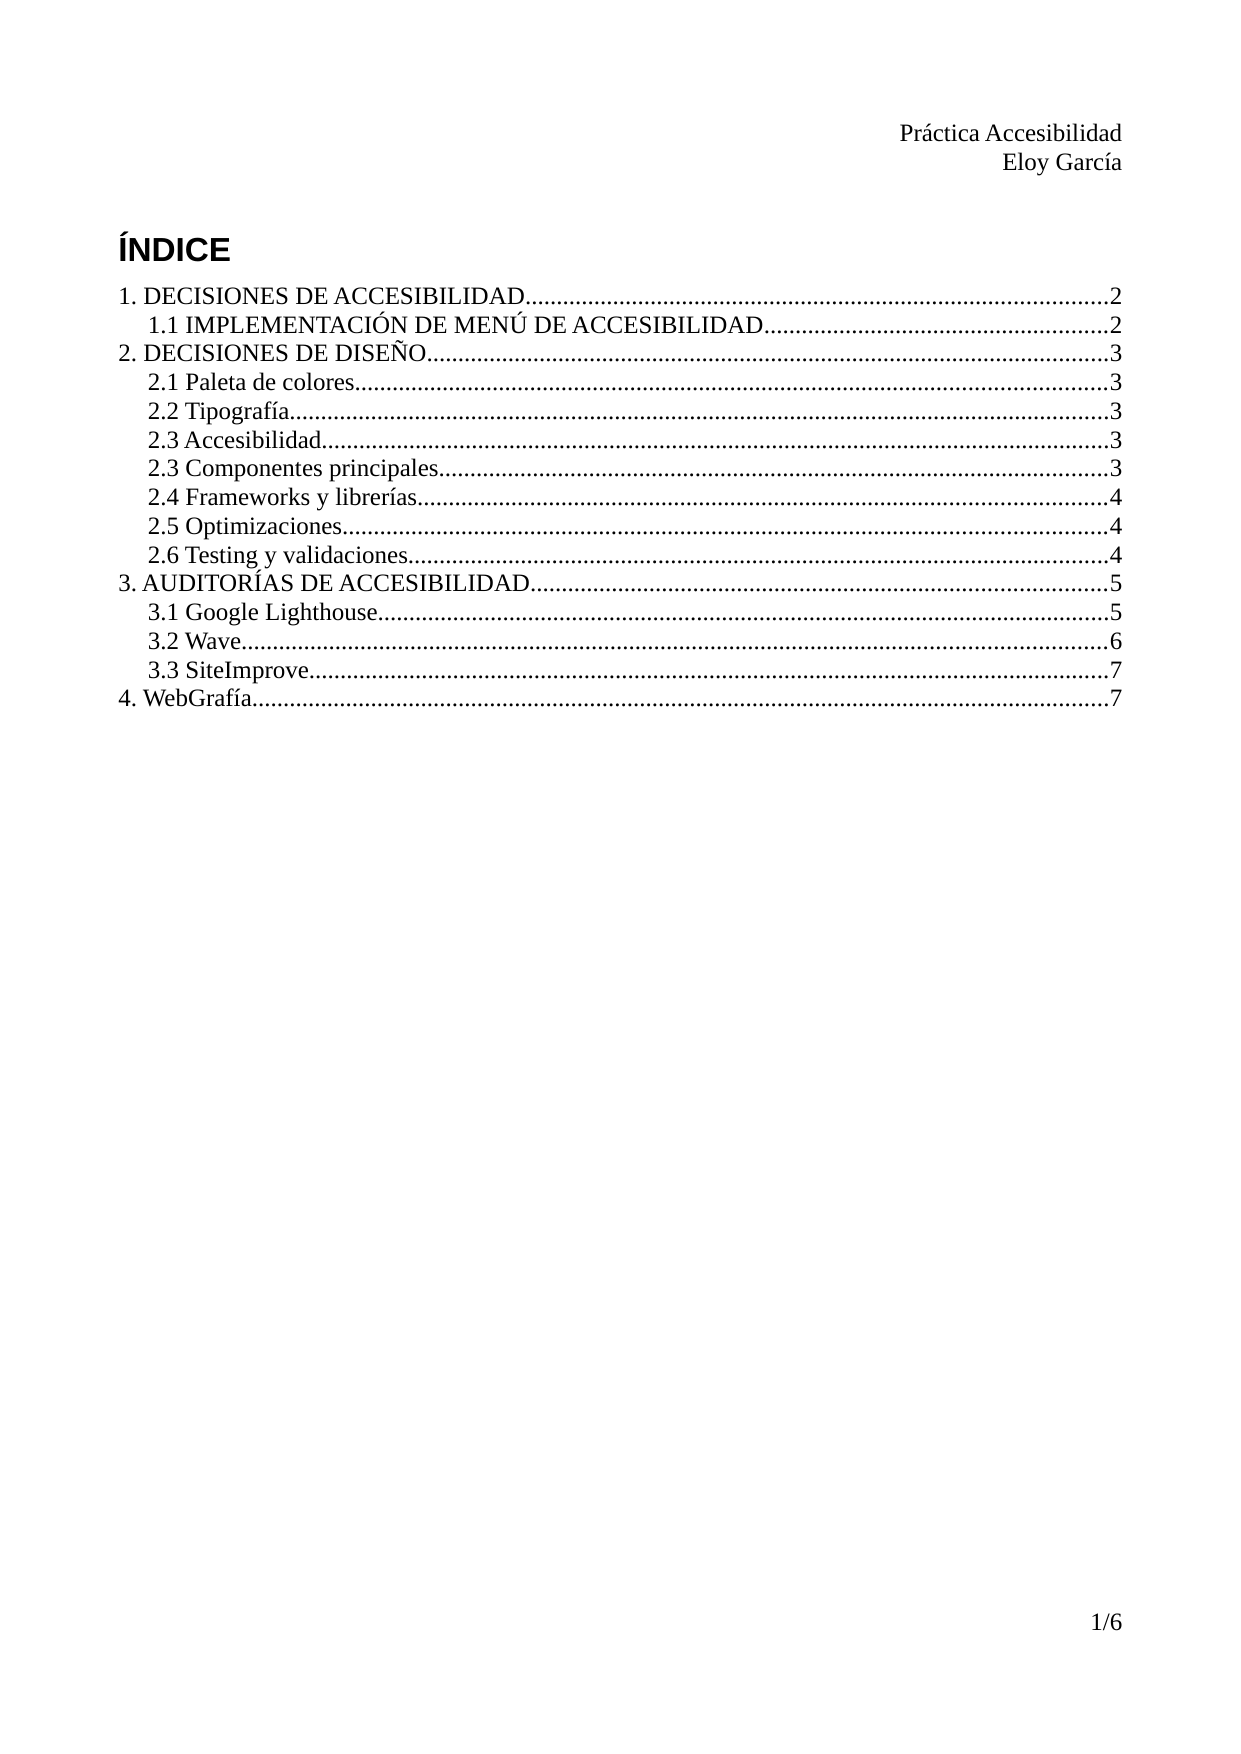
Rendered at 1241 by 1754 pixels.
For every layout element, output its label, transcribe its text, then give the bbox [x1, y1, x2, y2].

text 2.6 Testing y validaciones 4 [148, 540, 1122, 568]
text 2.2 Tipografía 3 [148, 396, 1122, 425]
text 2.3 Accesibilidad 3 [148, 425, 1122, 453]
text 2.3 Componentes principales 3 [148, 453, 1122, 482]
text 3.1 Google Lighthouse 5 [148, 597, 1122, 626]
text 1.1 IMPLEMENTACIÓN DE MENÚ DE ACCESIBILIDAD 2 [148, 310, 1122, 338]
text 3. AUDITORÍAS DE ACCESIBILIDAD 5 [118, 568, 1122, 597]
text 2.4 Frameworks y librerías 4 [148, 482, 1122, 511]
text 2.5 Optimizaciones 4 [148, 511, 1122, 540]
subtitle ÍNDICE [118, 230, 1122, 268]
text 3.3 SiteImprove 7 [148, 655, 1122, 683]
text 4. WebGrafía 7 [118, 683, 1122, 712]
text 2. DECISIONES DE DISEÑO 3 [118, 338, 1122, 367]
text 1. DECISIONES DE ACCESIBILIDAD 2 [118, 281, 1122, 310]
text 3.2 Wave 6 [148, 626, 1122, 655]
text 2.1 Paleta de colores 3 [148, 367, 1122, 396]
